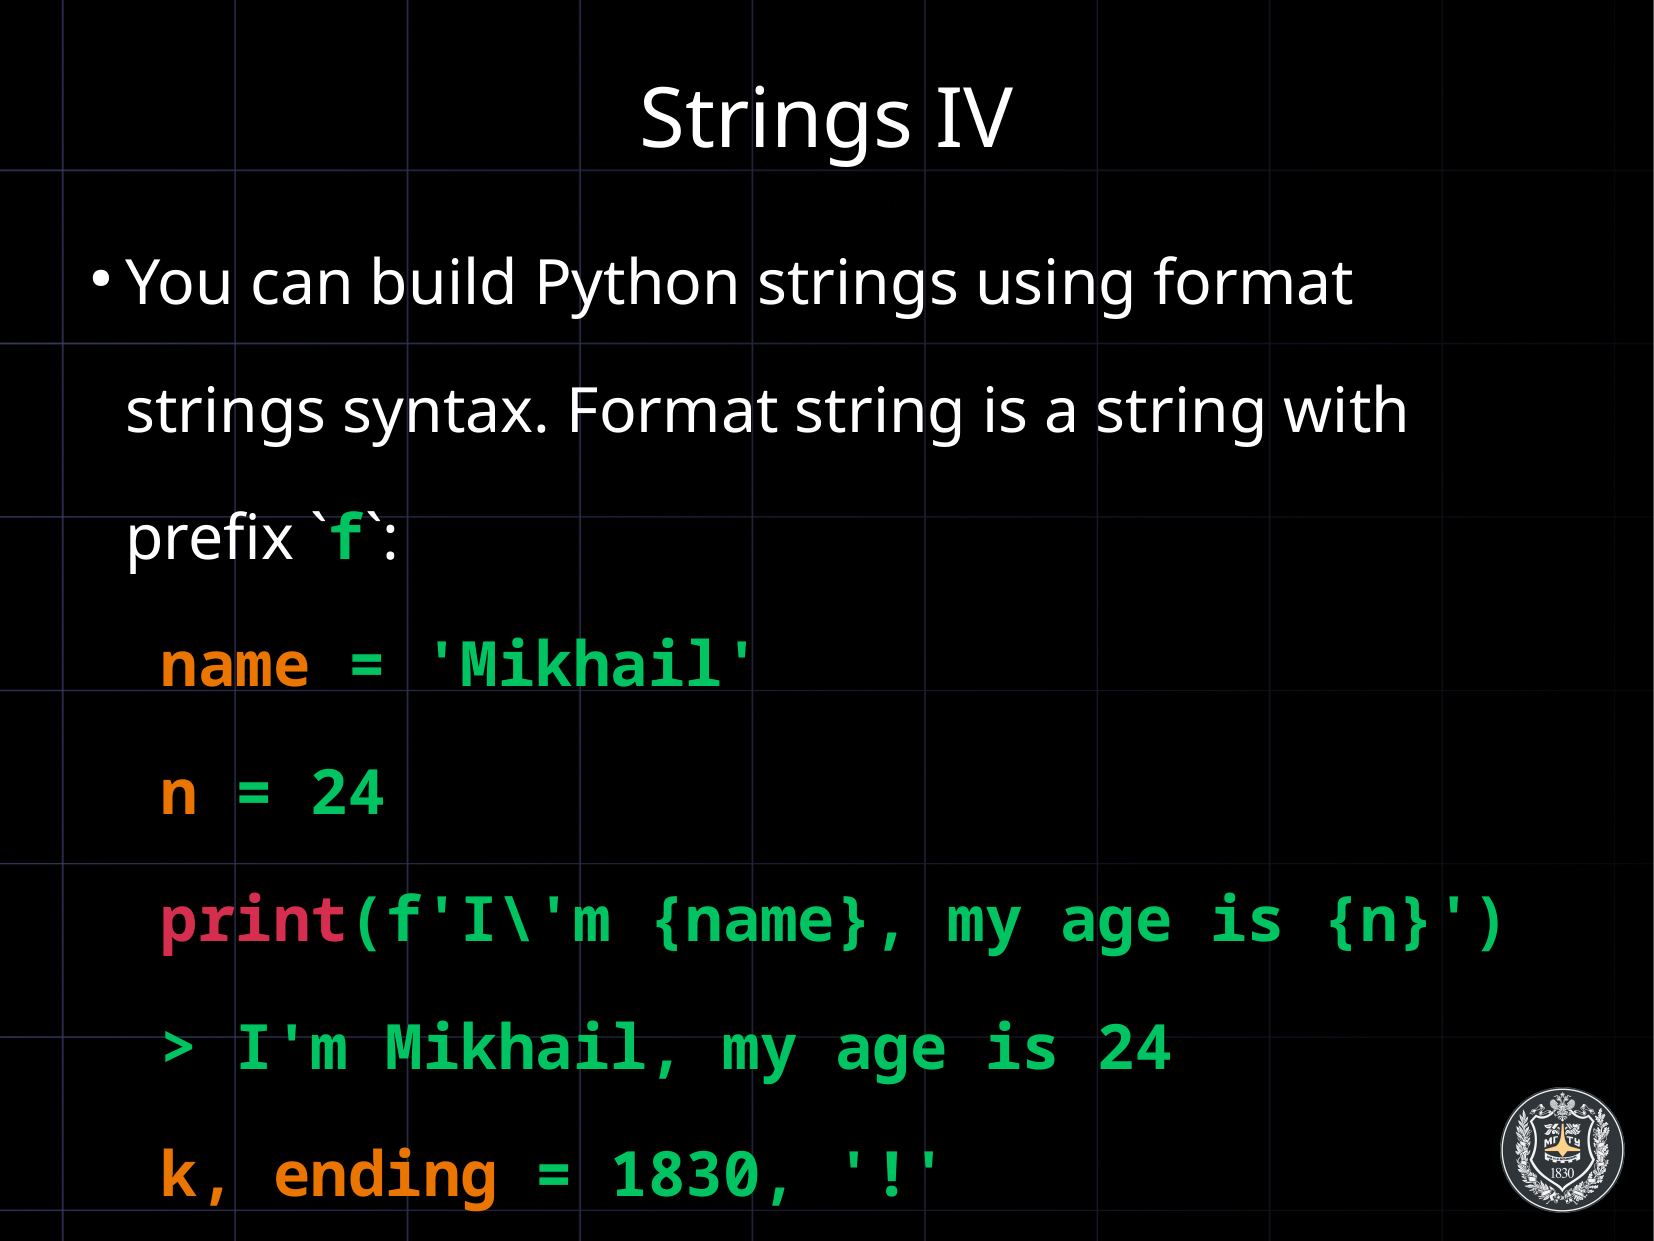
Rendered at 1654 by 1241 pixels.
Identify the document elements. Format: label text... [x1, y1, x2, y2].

title Strings IV [82, 37, 1571, 187]
text_box You can build Python strings using format strings syntax. Format string is a string with prefix `f`: name = 'Mikhail' n = 24 print(f'I\'m {name}, my age is {n}') > I'm Mikhail, my age is 24 k, ending = 1830, '!' print('BMSTU was founded at {}{}'. format(k, ending)) > BMSTU was founded at 1830! [75, 187, 1576, 1234]
picture [0, 0, 1654, 1241]
